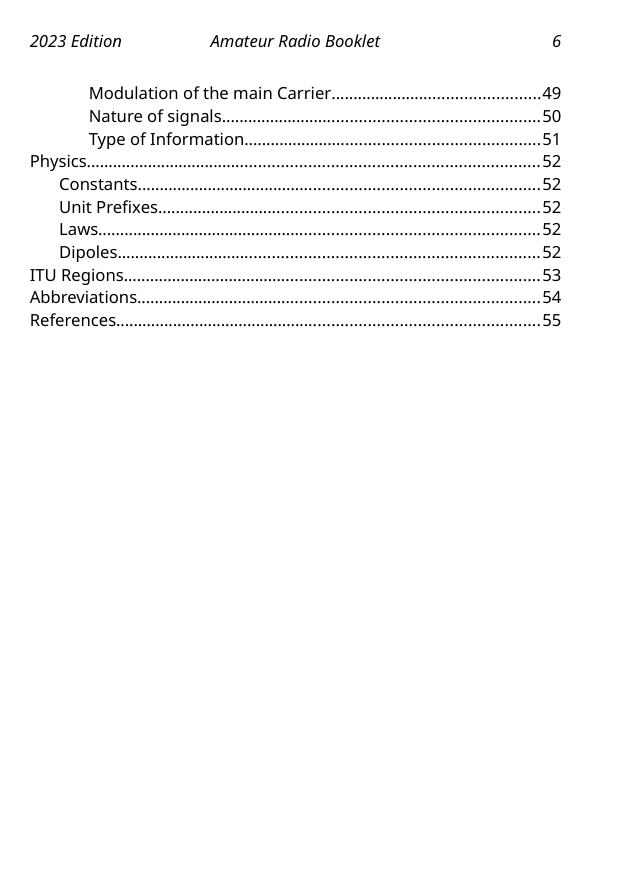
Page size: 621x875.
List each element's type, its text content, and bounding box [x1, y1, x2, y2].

text Type of Information 51 [88, 127, 561, 150]
text References 55 [29, 309, 561, 331]
text Abbreviations 54 [29, 286, 561, 309]
text ITU Regions 53 [29, 263, 561, 286]
text Constants 52 [59, 172, 561, 195]
text Modulation of the main Carrier 49 [88, 82, 561, 104]
text Dipoles 52 [59, 241, 561, 263]
text Nature of signals 50 [88, 104, 561, 127]
text Laws 52 [59, 218, 561, 241]
text Unit Prefixes 52 [59, 195, 561, 218]
text Physics 52 [29, 150, 561, 172]
